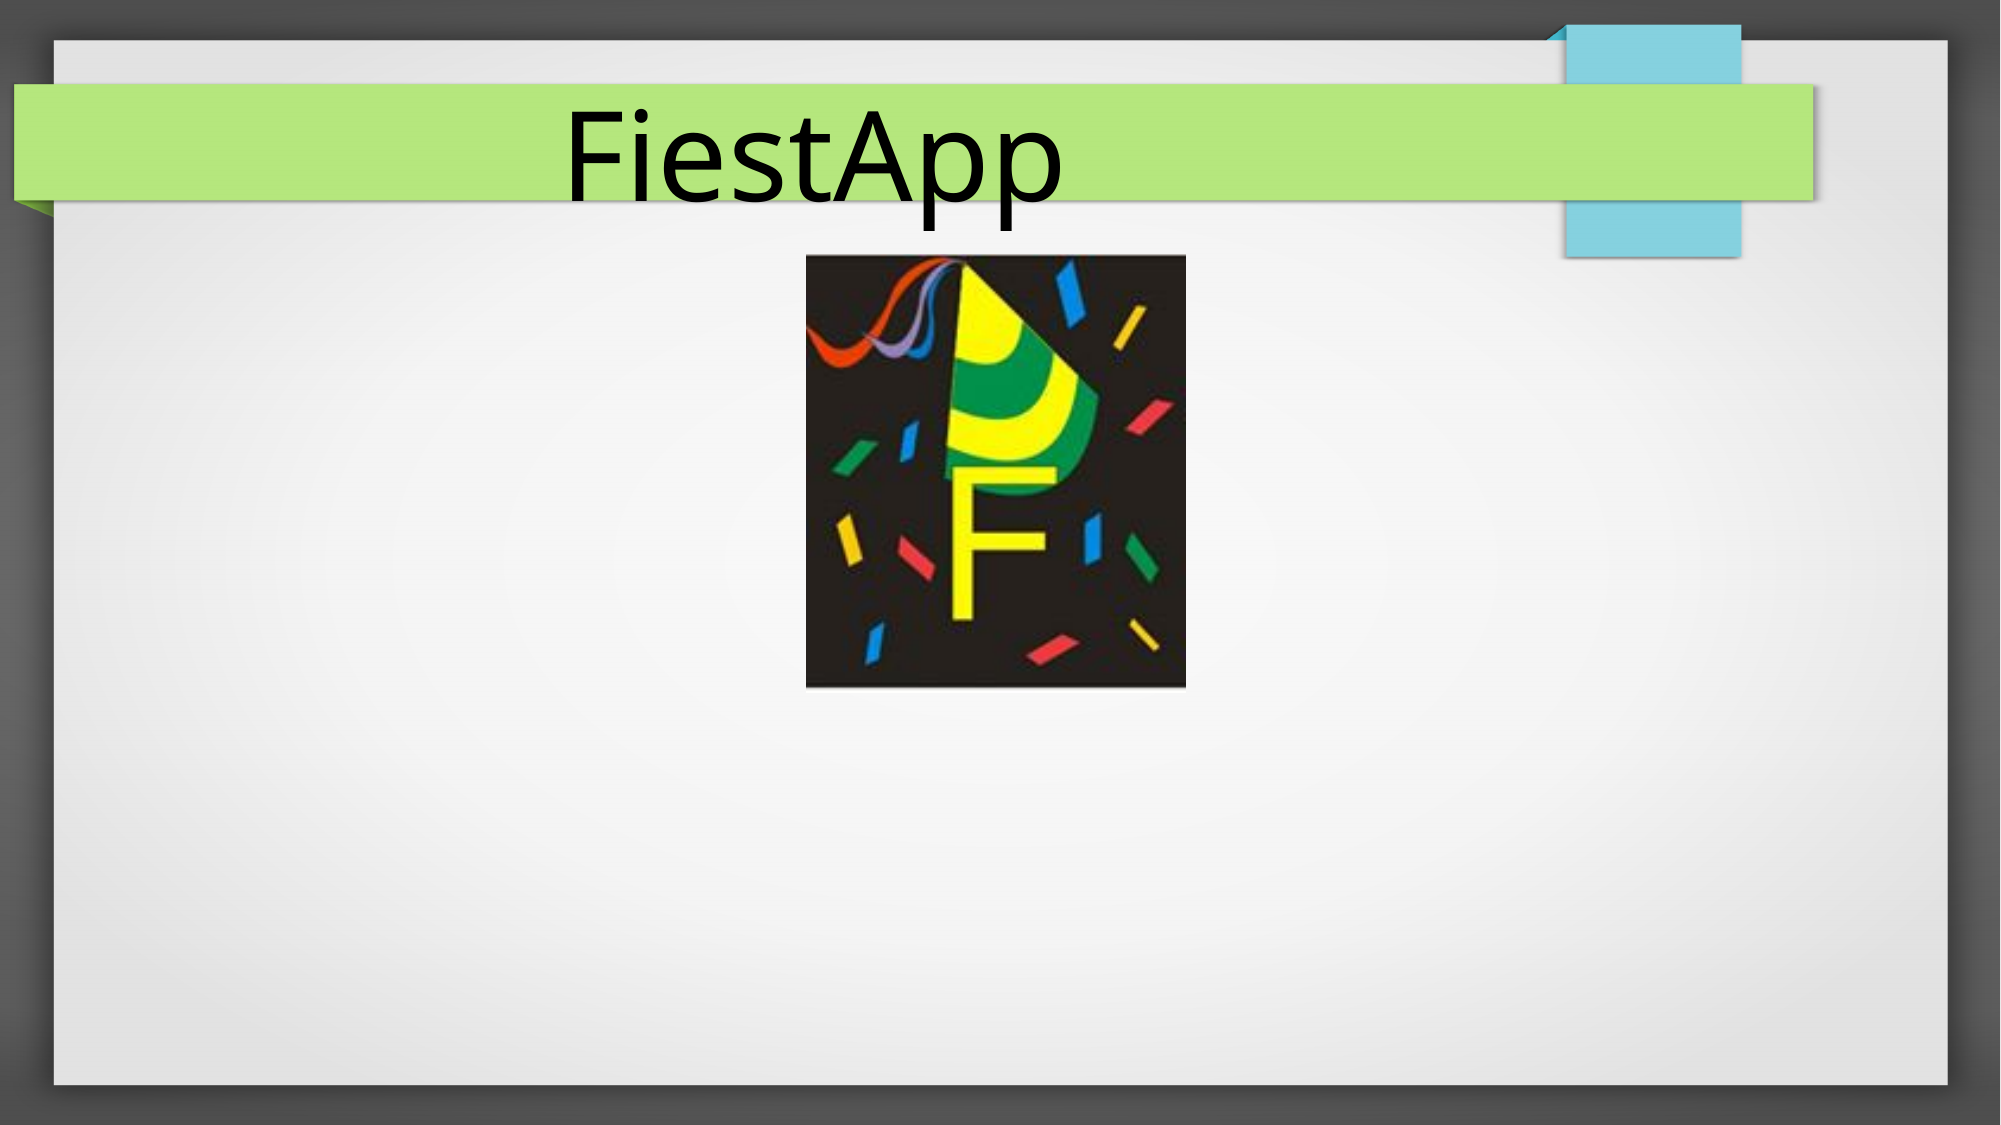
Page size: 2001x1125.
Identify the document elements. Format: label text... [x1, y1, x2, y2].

picture [0, 0, 2001, 1125]
title FiestApp [99, 85, 1529, 193]
